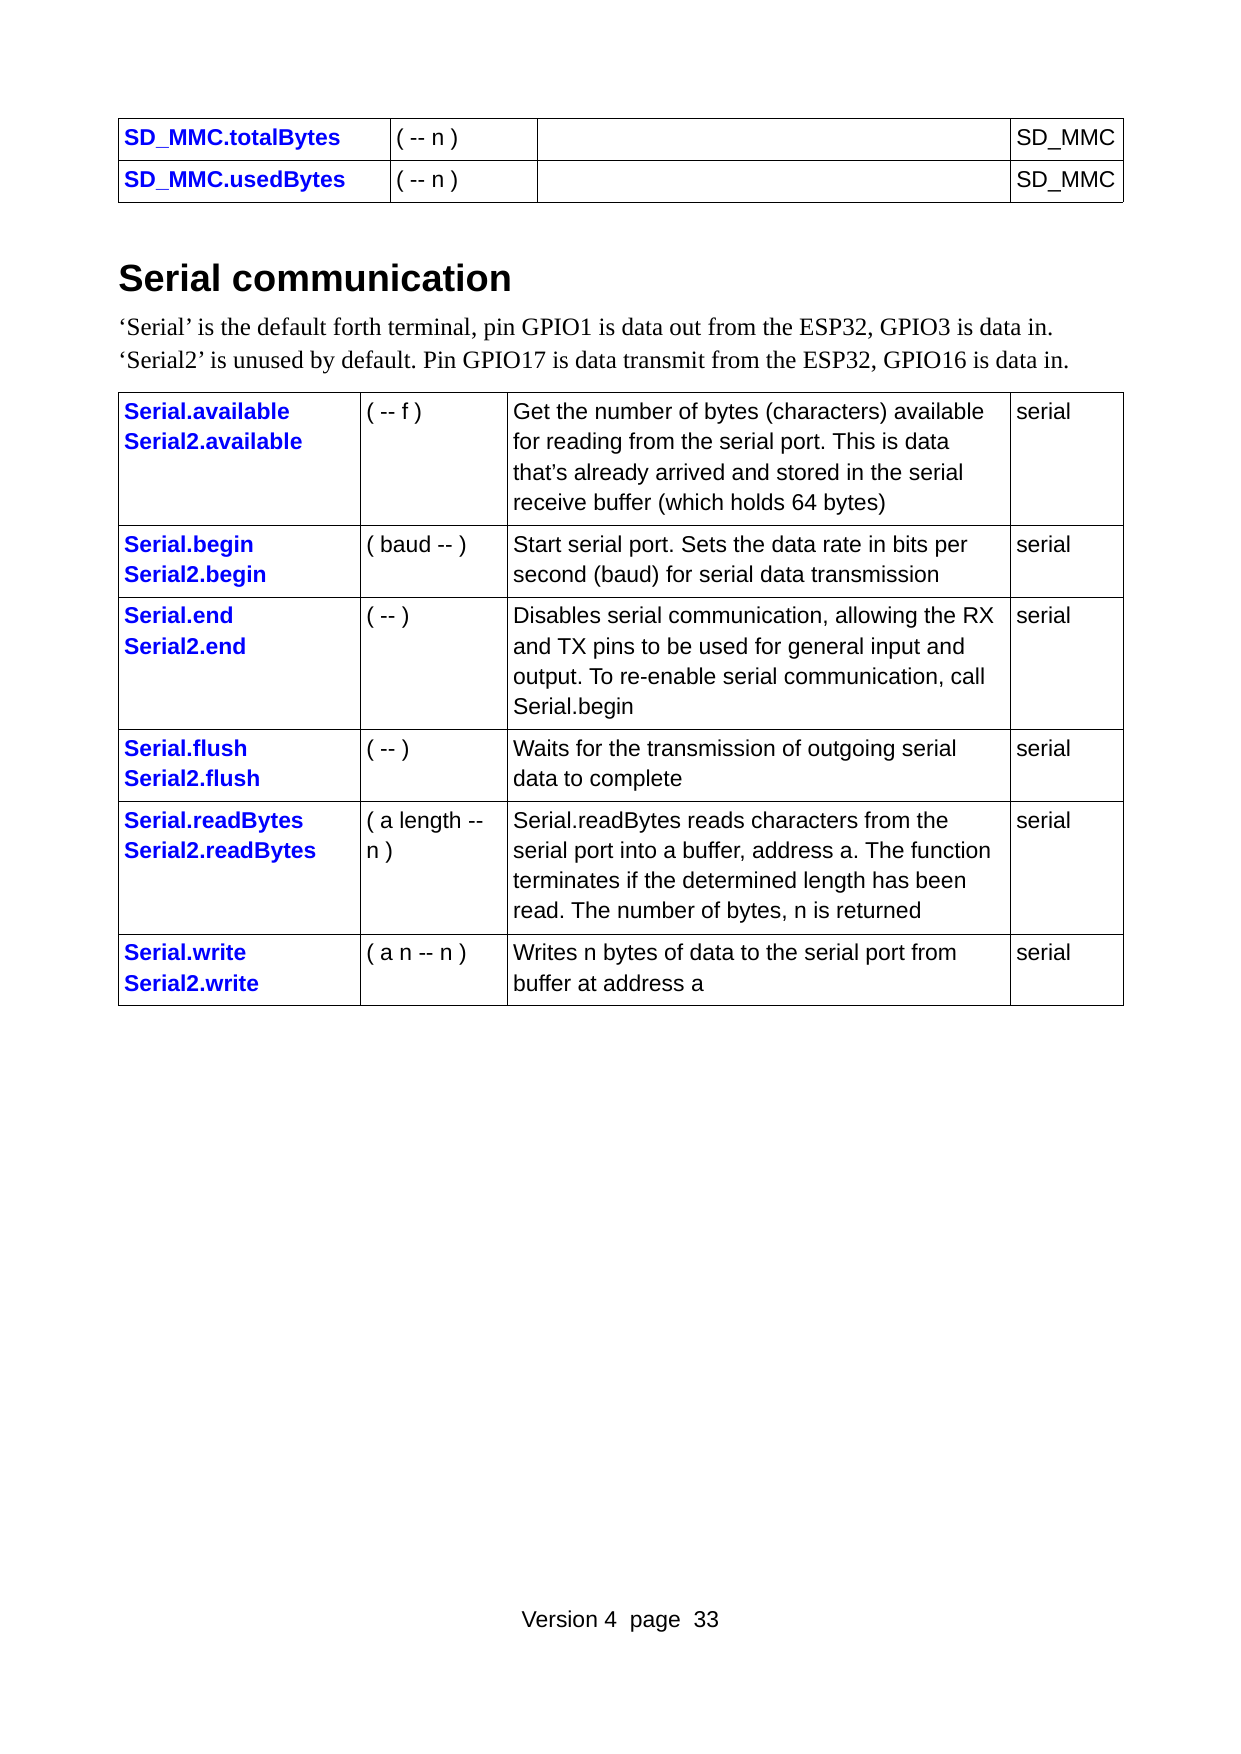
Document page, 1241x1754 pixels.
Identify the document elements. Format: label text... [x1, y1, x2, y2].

table_cell SD_MMC.totalBytes [119, 119, 390, 160]
table_cell ( a length -- n ) [361, 802, 507, 933]
table_cell ( -- ) [361, 730, 507, 801]
table_cell SD_MMC [1011, 119, 1123, 160]
table_header ( -- f ) [361, 393, 507, 525]
table_cell serial [1011, 730, 1123, 801]
table_header serial [1011, 393, 1123, 525]
table_cell Start serial port. Sets the data rate in bits per second (baud) for serial data transmission [508, 526, 1010, 597]
table_cell Serial.readBytes Serial2.readBytes [119, 802, 360, 933]
table_cell serial [1011, 526, 1123, 597]
table_cell SD_MMC.usedBytes [119, 161, 390, 202]
text ‘Serial’ is the default forth terminal, pin GPIO1 is data out from the ESP32, GPIO3 is data in. ‘Serial2’ is unused by default. Pin GPIO17 is data transmit from the ESP32, GPIO16 is data in. [118, 312, 1122, 373]
table_cell ( -- n ) [391, 161, 537, 202]
table_cell Writes n bytes of data to the serial port from buffer at address a [508, 935, 1010, 1005]
table_cell serial [1011, 935, 1123, 1005]
table_cell serial [1011, 598, 1123, 729]
table_cell Serial.end Serial2.end [119, 598, 360, 729]
subtitle Serial communication [118, 256, 1122, 299]
table_cell [538, 119, 1010, 160]
table_header Serial.available Serial2.available [119, 393, 360, 525]
table_cell Serial.begin Serial2.begin [119, 526, 360, 597]
table_cell Waits for the transmission of outgoing serial data to complete [508, 730, 1010, 801]
table_cell ( a n -- n ) [361, 935, 507, 1005]
table_cell ( baud -- ) [361, 526, 507, 597]
table_cell SD_MMC [1011, 161, 1123, 202]
table_cell Disables serial communication, allowing the RX and TX pins to be used for general input and output. To re-enable serial communication, call Serial.begin [508, 598, 1010, 729]
table_cell Serial.flush Serial2.flush [119, 730, 360, 801]
table_cell ( -- ) [361, 598, 507, 729]
table_cell ( -- n ) [391, 119, 537, 160]
table_cell [538, 161, 1010, 202]
table_cell Serial.write Serial2.write [119, 935, 360, 1005]
table_cell Serial.readBytes reads characters from the serial port into a buffer, address a. The function terminates if the determined length has been read. The number of bytes, n is returned [508, 802, 1010, 933]
table_header Get the number of bytes (characters) available for reading from the serial port. This is data that’s already arrived and stored in the serial receive buffer (which holds 64 bytes) [508, 393, 1010, 525]
table_cell serial [1011, 802, 1123, 933]
